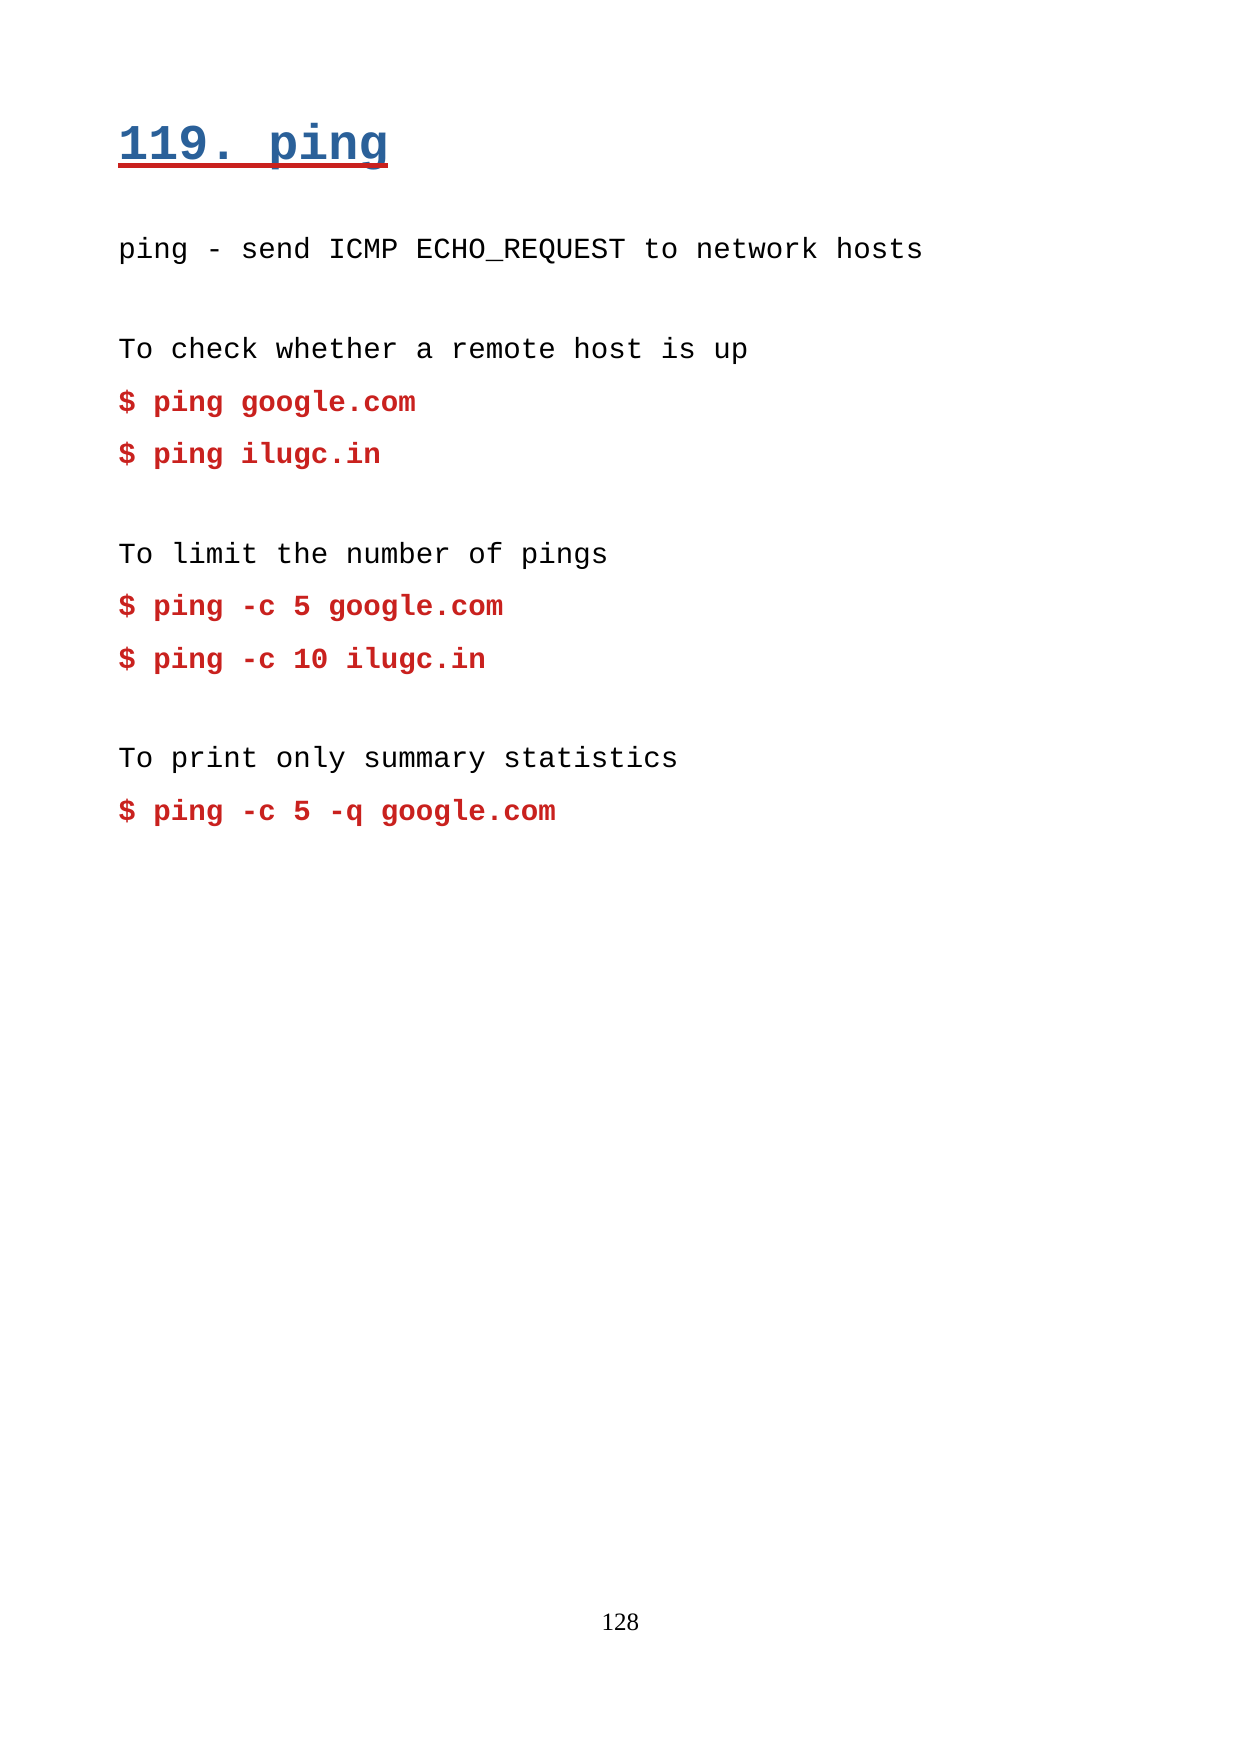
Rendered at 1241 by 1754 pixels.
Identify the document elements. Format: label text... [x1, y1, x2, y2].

subtitle 119. ping [118, 118, 1122, 175]
text $ ping -c 5 -q google.com [118, 796, 1122, 829]
text ping - send ICMP ECHO_REQUEST to network hosts [118, 234, 1122, 267]
text $ ping -c 10 ilugc.in [118, 644, 1122, 677]
text To check whether a remote host is up [118, 334, 1122, 367]
text To print only summary statistics [118, 743, 1122, 777]
text $ ping google.com [118, 387, 1122, 420]
text $ ping -c 5 google.com [118, 591, 1122, 624]
text To limit the number of pings [118, 539, 1122, 572]
text $ ping ilugc.in [118, 439, 1122, 472]
